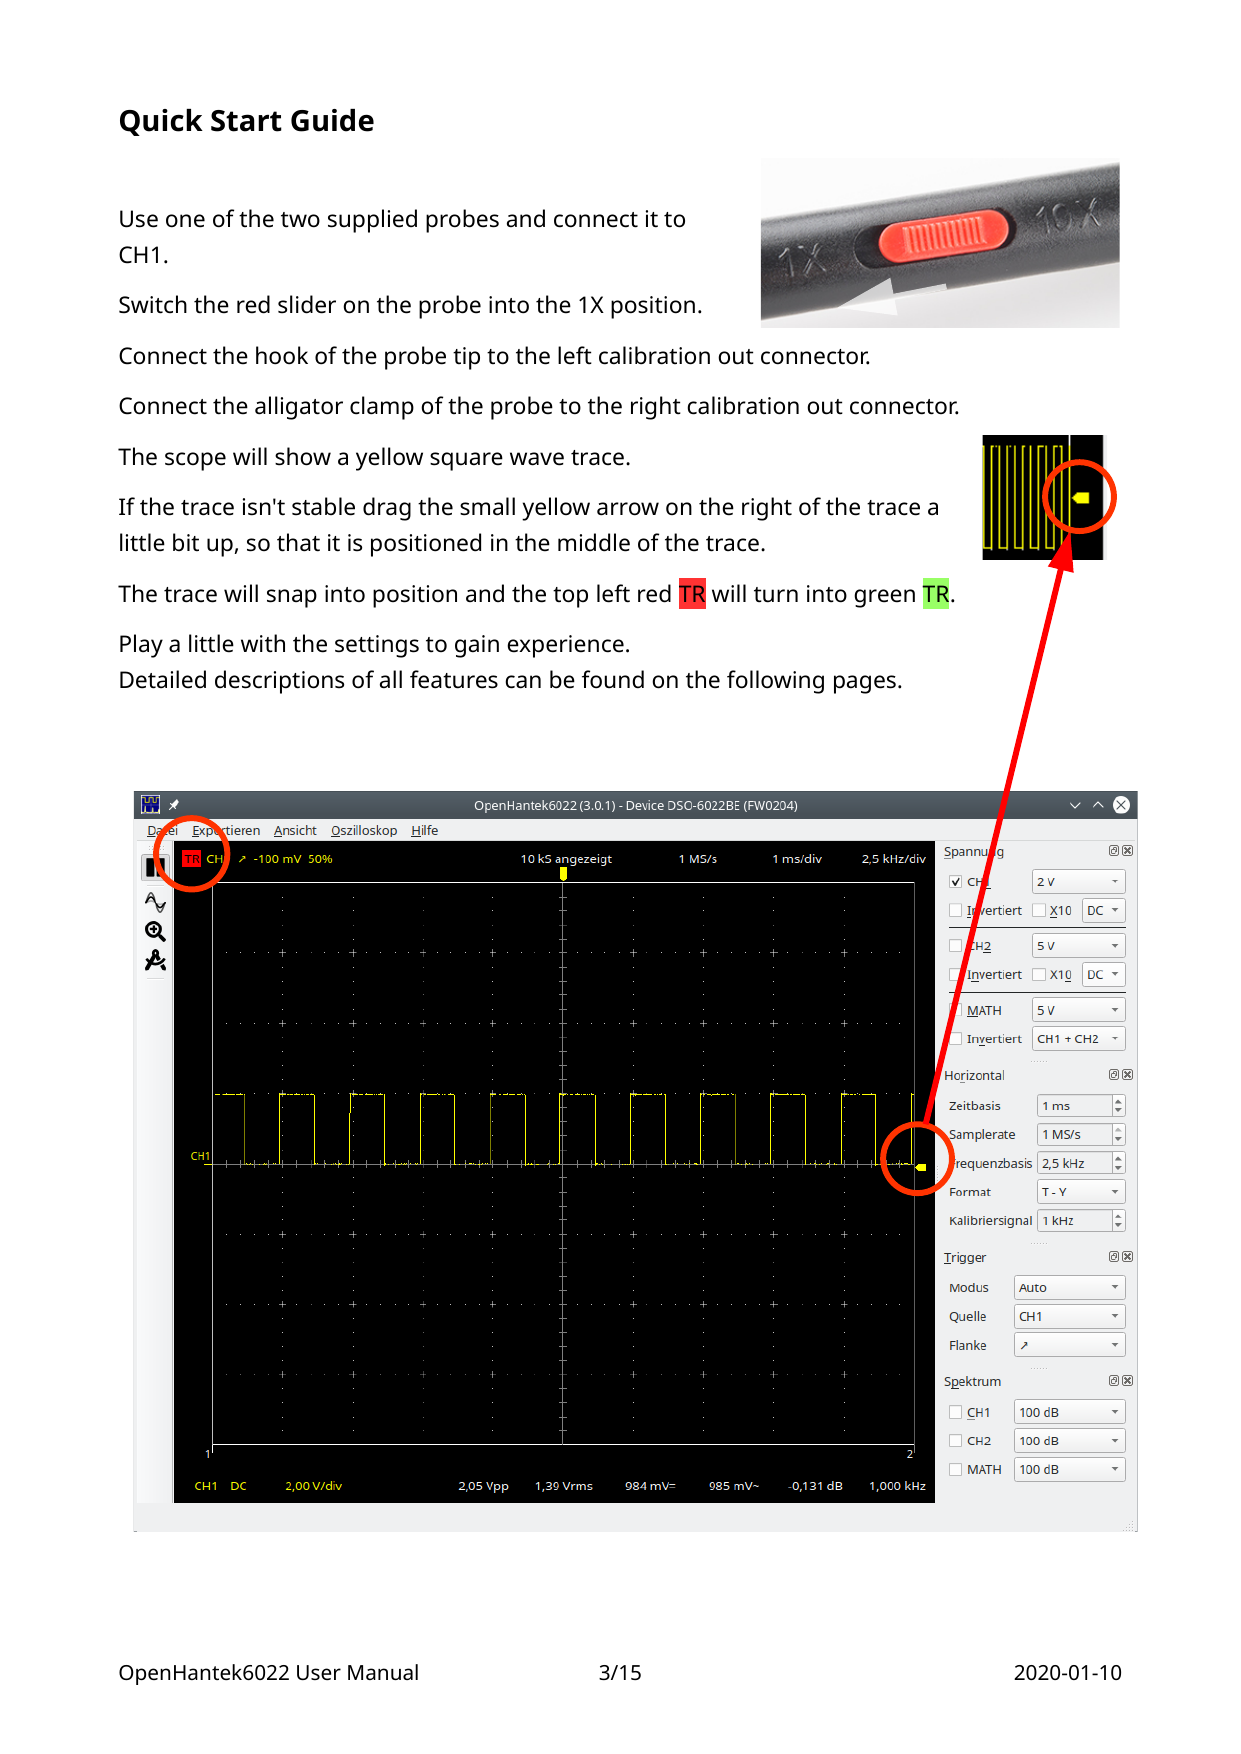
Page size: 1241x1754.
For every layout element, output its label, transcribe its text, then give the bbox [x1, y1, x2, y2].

subtitle [1072, 491, 1122, 558]
picture [133, 791, 1138, 1532]
subtitle Connect the hook of the probe tip to the left calibration out connector. [118, 340, 1122, 371]
subtitle Connect the alligator clamp of the probe to the right calibration out connector. [118, 390, 1122, 421]
picture [1071, 522, 1108, 541]
subtitle [1034, 628, 1122, 695]
subtitle [1055, 578, 1122, 609]
picture [990, 435, 1108, 541]
subtitle Use one of the two supplied probes and connect it to CH1. [118, 203, 760, 270]
subtitle The trace will snap into position and the top left red TR will turn into green TR. [118, 578, 1055, 609]
picture [887, 1128, 948, 1190]
picture [1049, 466, 1108, 528]
subtitle If the trace isn't stable drag the small yellow arrow on the right of the trace a little bit up, so that it is positioned in the middle of the trace. [118, 491, 1063, 558]
subtitle Switch the red slider on the probe into the 1X position. [118, 289, 760, 320]
picture [760, 158, 1120, 328]
subtitle Play a little with the settings to gain experience. Detailed descriptions of all features can be found on the following pages. [118, 628, 1043, 695]
subtitle Quick Start Guide [118, 100, 1122, 140]
subtitle The scope will show a yellow square wave trace. [118, 441, 990, 472]
